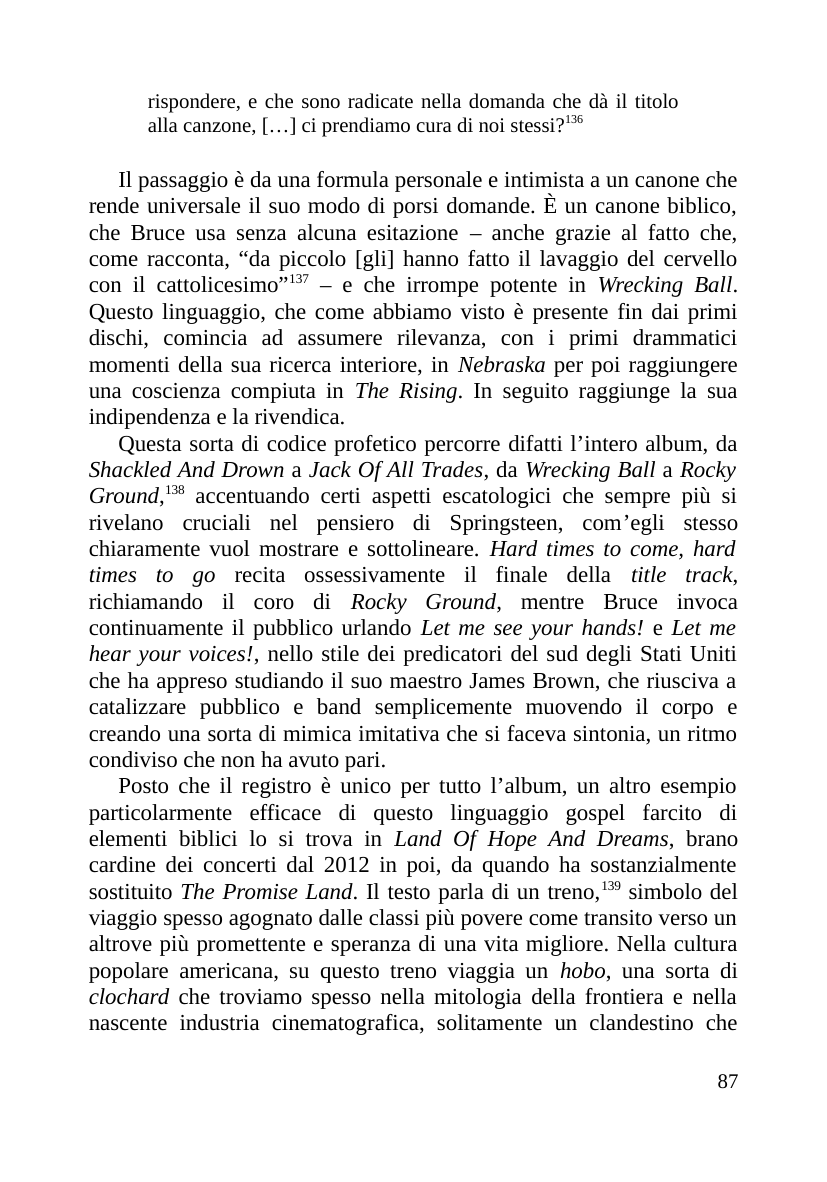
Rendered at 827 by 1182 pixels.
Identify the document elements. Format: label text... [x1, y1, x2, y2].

text rispondere, e che sono radicate nella domanda che dà il titolo alla canzone, […] ci prendiamo cura di noi stessi? [148, 88, 679, 137]
text Il passaggio è da una formula personale e intimista a un canone che rende universale il suo modo di porsi domande. È un canone biblico, che Bruce usa senza alcuna esitazione – anche grazie al fatto che, come racconta, “da piccolo [gli] hanno fatto il lavaggio del cervello con il cattolicesimo” – e che irrompe potente in Wrecking Ball. Questo linguaggio, che come abbiamo visto è presente fin dai primi dischi, comincia ad assumere rilevanza, con i primi drammatici momenti della sua ricerca interiore, in Nebraska per poi raggiungere una coscienza compiuta in The Rising. In seguito raggiunge la sua indipendenza e la rivendica. [88, 166, 738, 430]
text Questa sorta di codice profetico percorre difatti l’intero album, da Shackled And Drown a Jack Of All Trades, da Wrecking Ball a Rocky Ground, accentuando certi aspetti escatologici che sempre più si rivelano cruciali nel pensiero di Springsteen, com’egli stesso chiaramente vuol mostrare e sottolineare. Hard times to come, hard times to go recita ossessivamente il finale della title track, richiamando il coro di Rocky Ground, mentre Bruce invoca continuamente il pubblico urlando Let me see your hands! e Let me hear your voices!, nello stile dei predicatori del sud degli Stati Uniti che ha appreso studiando il suo maestro James Brown, che riusciva a catalizzare pubblico e band semplicemente muovendo il corpo e creando una sorta di mimica imitativa che si faceva sintonia, un ritmo condiviso che non ha avuto pari. [88, 430, 738, 772]
text Posto che il registro è unico per tutto l’album, un altro esempio particolarmente efficace di questo linguaggio gospel farcito di elementi biblici lo si trova in Land Of Hope And Dreams, brano cardine dei concerti dal 2012 in poi, da quando ha sostanzialmente sostituito The Promise Land. Il testo parla di un treno, simbolo del viaggio spesso agognato dalle classi più povere come transito verso un altrove più promettente e speranza di una vita migliore. Nella cultura popolare americana, su questo treno viaggia un hobo, una sorta di clochard che troviamo spesso nella mitologia della frontiera e nella nascente industria cinematografica, solitamente un clandestino che [88, 772, 738, 1036]
